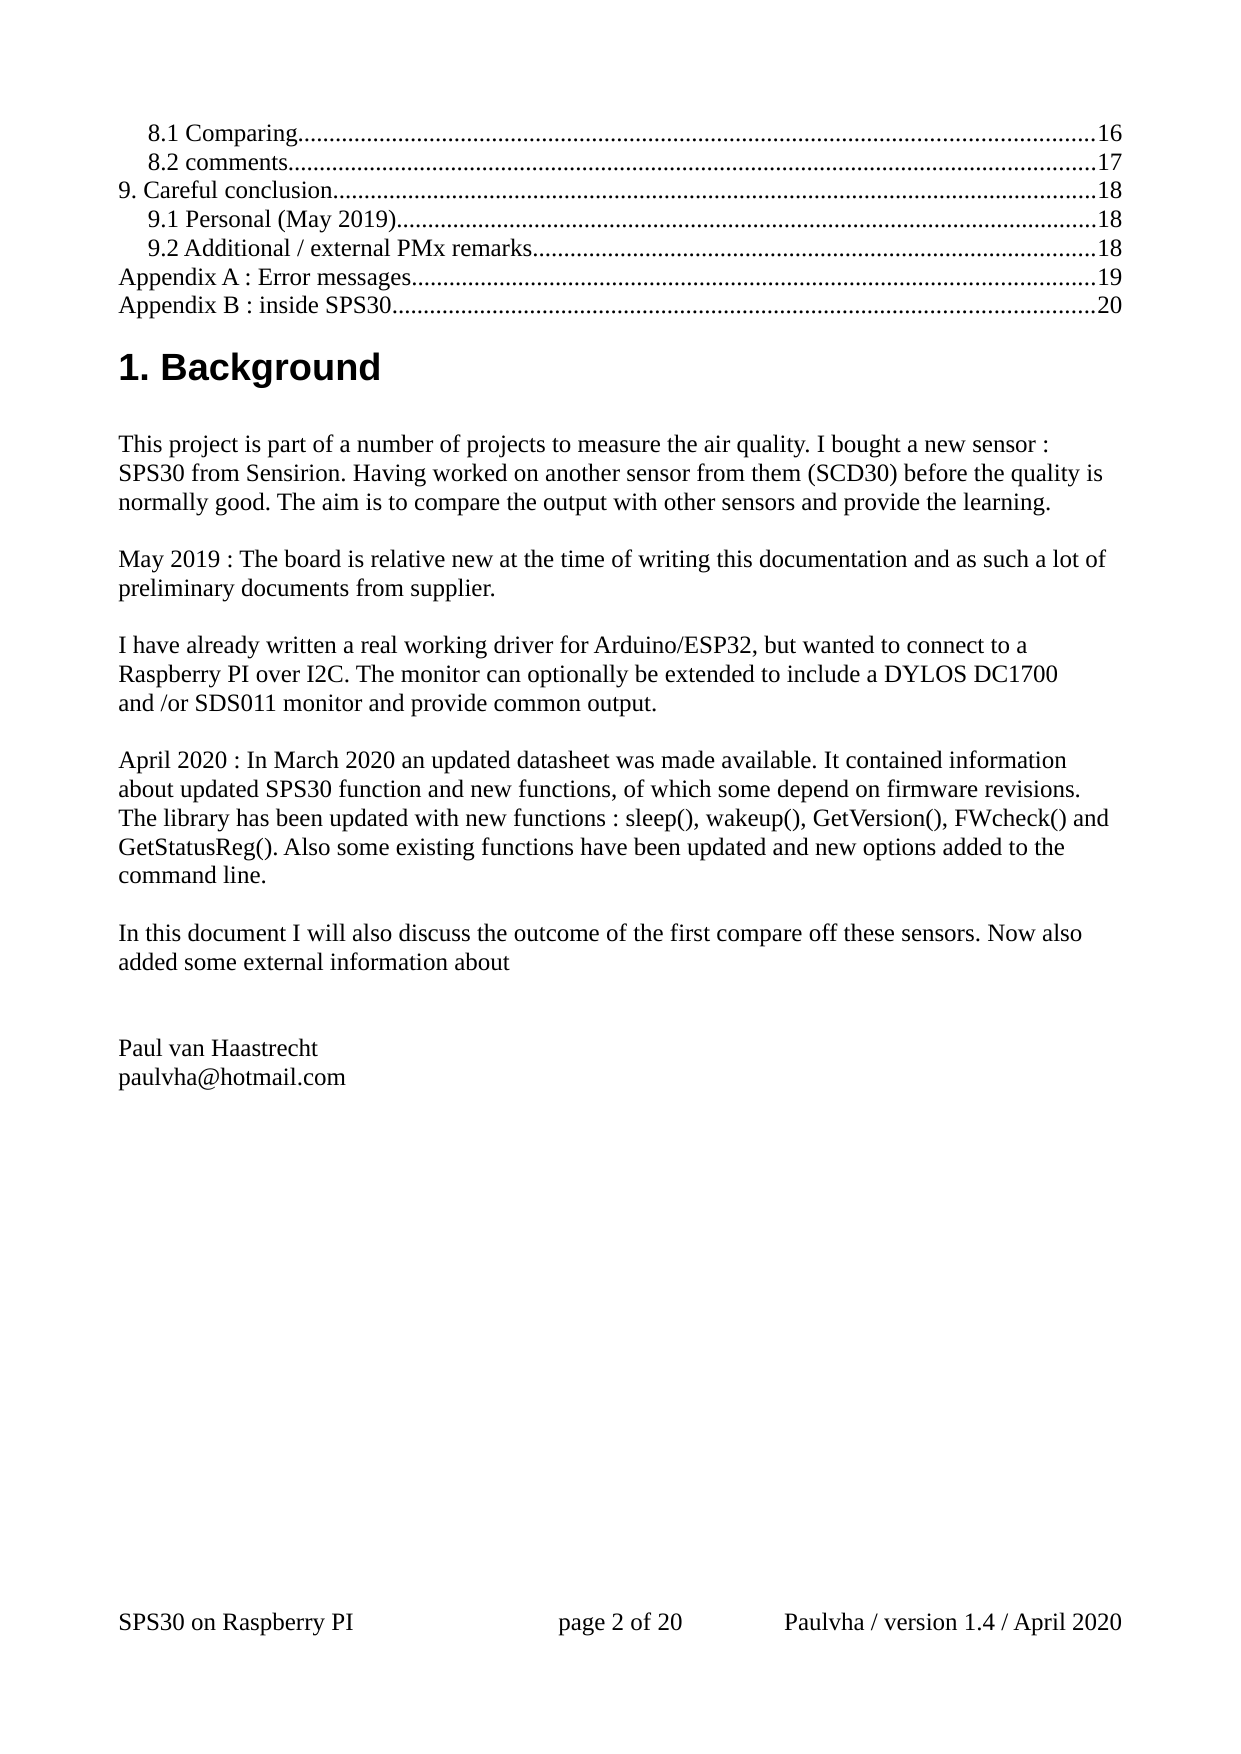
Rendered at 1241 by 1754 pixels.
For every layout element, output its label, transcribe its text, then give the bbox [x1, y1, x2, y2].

text April 2020 : In March 2020 an updated datasheet was made available. It contained information about updated SPS30 function and new functions, of which some depend on firmware revisions. The library has been updated with new functions : sleep(), wakeup(), GetVersion(), FWcheck() and GetStatusReg(). Also some existing functions have been updated and new options added to the command line. [118, 746, 1122, 889]
text 8.1 Comparing 16 [148, 118, 1122, 147]
text 8.2 comments 17 [148, 147, 1122, 176]
subtitle 1. Background [118, 344, 1122, 388]
text 9. Careful conclusion 18 [118, 176, 1122, 204]
text Appendix B : inside SPS30 20 [118, 291, 1122, 319]
text Appendix A : Error messages 19 [118, 262, 1122, 291]
text May 2019 : The board is relative new at the time of writing this documentation and as such a lot of preliminary documents from supplier. [118, 544, 1122, 602]
text In this document I will also discuss the outcome of the first compare off these sensors. Now also added some external information about [118, 918, 1122, 976]
text 9.2 Additional / external PMx remarks 18 [148, 233, 1122, 262]
text paulvha@hotmail.com [118, 1062, 1122, 1091]
text 9.1 Personal (May 2019) 18 [148, 204, 1122, 233]
text This project is part of a number of projects to measure the air quality. I bought a new sensor : SPS30 from Sensirion. Having worked on another sensor from them (SCD30) before the quality is normally good. The aim is to compare the output with other sensors and provide the learning. [118, 429, 1122, 516]
text Paul van Haastrecht [118, 1033, 1122, 1062]
text I have already written a real working driver for Arduino/ESP32, but wanted to connect to a Raspberry PI over I2C. The monitor can optionally be extended to include a DYLOS DC1700 and /or SDS011 monitor and provide common output. [118, 631, 1122, 717]
